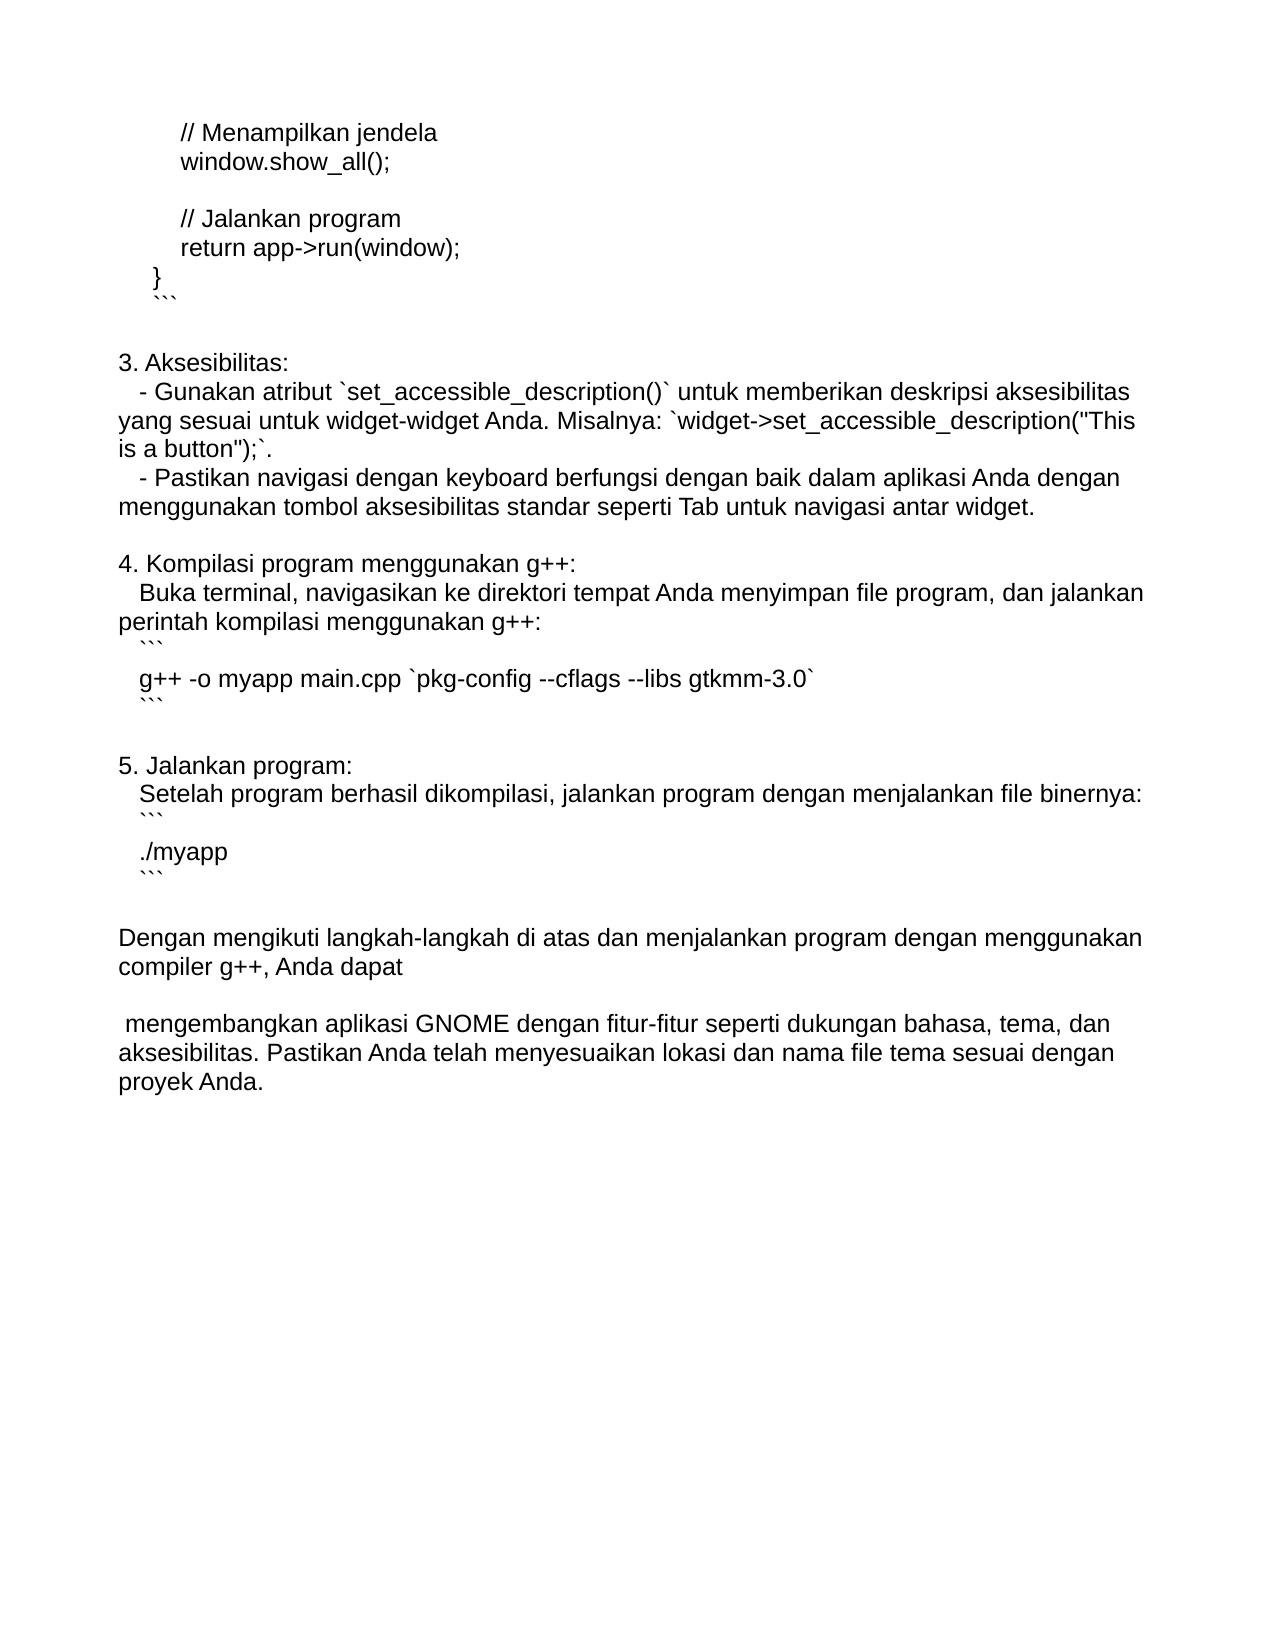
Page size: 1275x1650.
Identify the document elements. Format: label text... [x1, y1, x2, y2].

text mengembangkan aplikasi GNOME dengan fitur-fitur seperti dukungan bahasa, tema, dan aksesibilitas. Pastikan Anda telah menyesuaikan lokasi dan nama file tema sesuai dengan proyek Anda. [118, 1009, 1157, 1096]
text Setelah program berhasil dikompilasi, jalankan program dengan menjalankan file binernya: [118, 779, 1157, 808]
text - Pastikan navigasi dengan keyboard berfungsi dengan baik dalam aplikasi Anda dengan menggunakan tombol aksesibilitas standar seperti Tab untuk navigasi antar widget. [118, 463, 1157, 521]
text return app->run(window); [118, 233, 1157, 262]
text ``` [118, 808, 1157, 837]
text // Menampilkan jendela [118, 118, 1157, 147]
text 5. Jalankan program: [118, 751, 1157, 779]
text 4. Kompilasi program menggunakan g++: [118, 549, 1157, 578]
text ``` [118, 693, 1157, 722]
text - Gunakan atribut `set_accessible_description()` untuk memberikan deskripsi aksesibilitas yang sesuai untuk widget-widget Anda. Misalnya: `widget->set_accessible_description("This is a button");`. [118, 377, 1157, 463]
text 3. Aksesibilitas: [118, 348, 1157, 377]
text Buka terminal, navigasikan ke direktori tempat Anda menyimpan file program, dan jalankan perintah kompilasi menggunakan g++: [118, 578, 1157, 636]
text ./myapp [118, 837, 1157, 866]
text ``` [118, 291, 1157, 319]
text } [118, 262, 1157, 291]
text g++ -o myapp main.cpp `pkg-config --cflags --libs gtkmm-3.0` [118, 664, 1157, 693]
text Dengan mengikuti langkah-langkah di atas dan menjalankan program dengan menggunakan compiler g++, Anda dapat [118, 923, 1157, 981]
text window.show_all(); [118, 147, 1157, 176]
text ``` [118, 636, 1157, 664]
text // Jalankan program [118, 204, 1157, 233]
text ``` [118, 866, 1157, 894]
